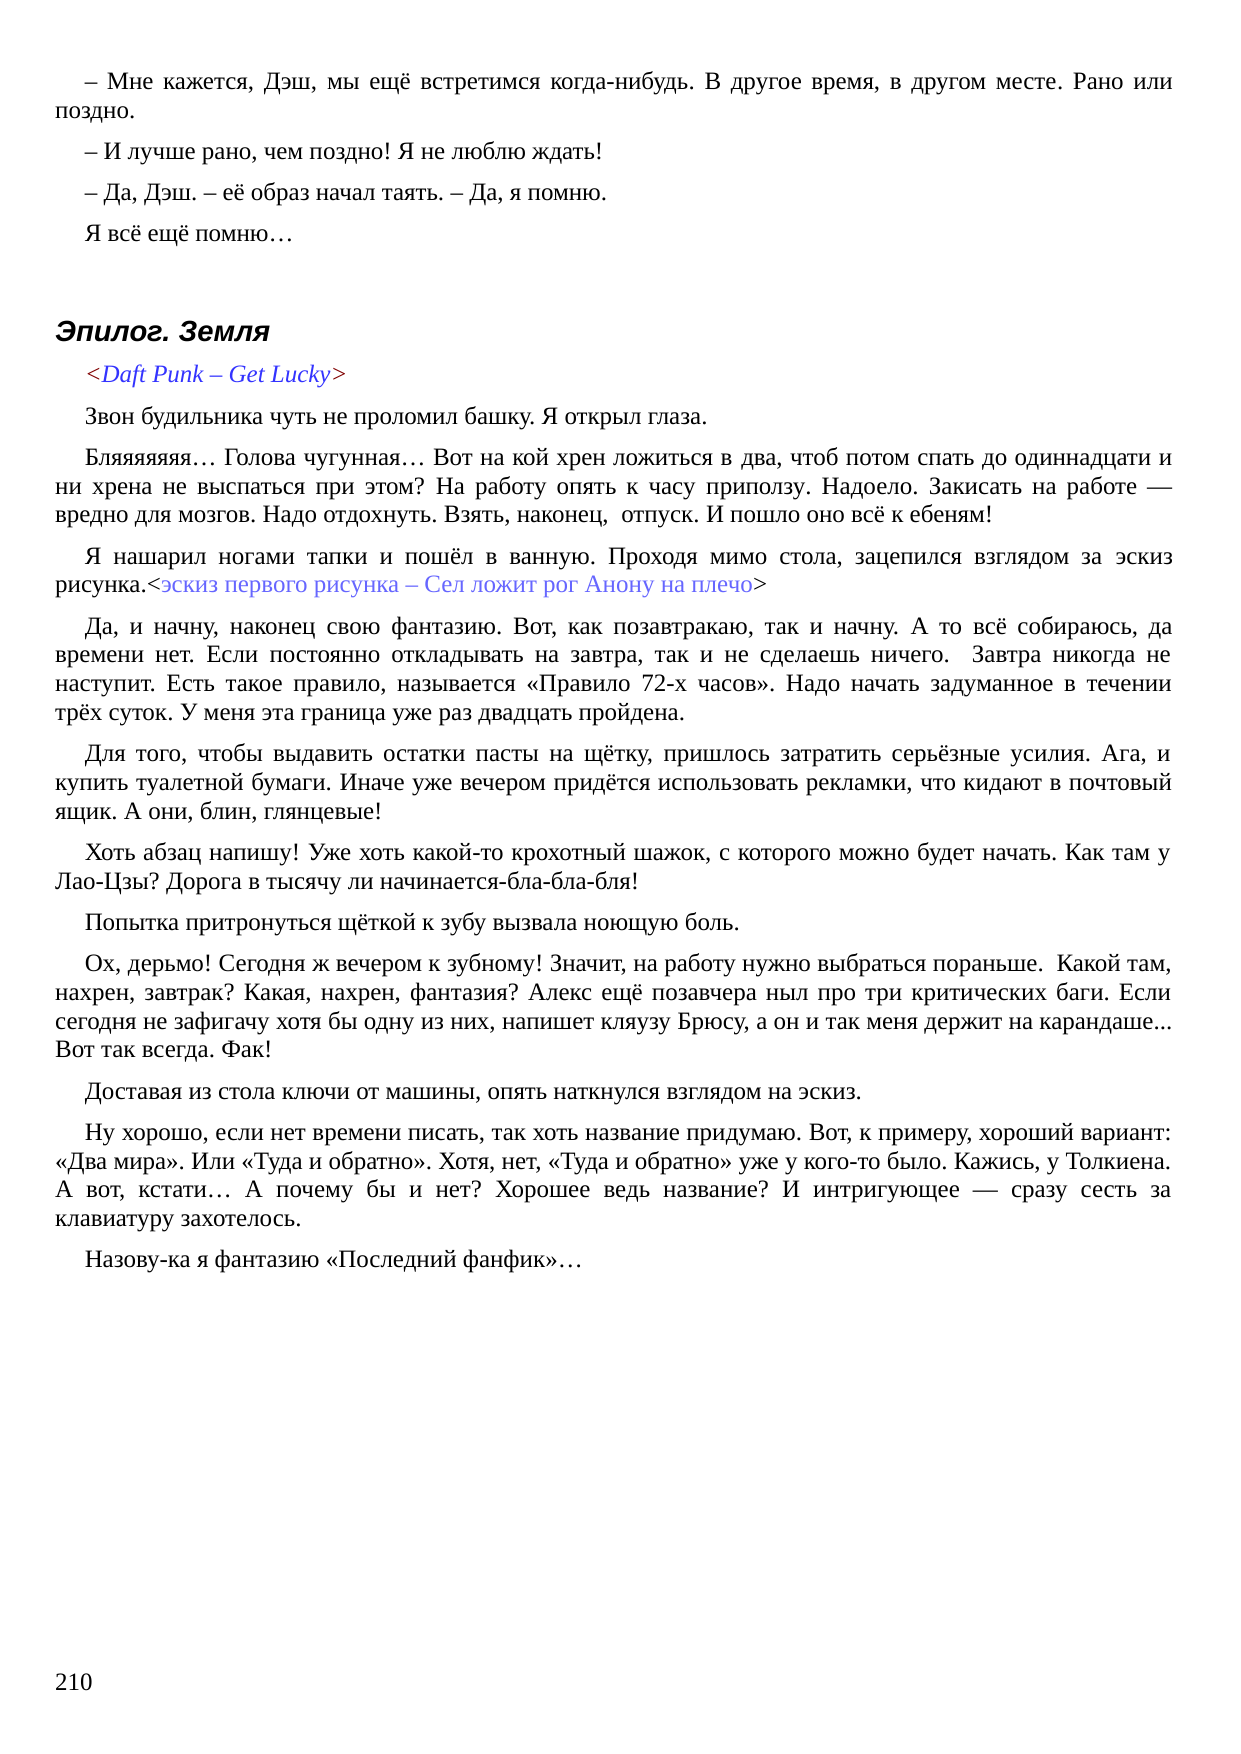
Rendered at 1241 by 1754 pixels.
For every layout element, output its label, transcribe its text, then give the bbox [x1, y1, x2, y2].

text Я нашарил ногами тапки и пошёл в ванную. Проходя мимо стола, зацепился взглядом за эскиз рисунка.<эскиз первого рисунка – Сел ложит рог Анону на плечо> [55, 541, 1173, 598]
text Бляяяяяяя… Голова чугунная… Вот на кой хрен ложиться в два, чтоб потом спать до одиннадцати и ни хрена не выспаться при этом? На работу опять к часу приползу. Надоело. Закисать на работе — вредно для мозгов. Надо отдохнуть. Взять, наконец, отпуск. И пошло оно всё к ебеням! [55, 442, 1173, 528]
text – Да, Дэш. – её образ начал таять. – Да, я помню. [55, 177, 1173, 206]
text – Мне кажется, Дэш, мы ещё встретимся когда-нибудь. В другое время, в другом месте. Рано или поздно. [55, 66, 1173, 123]
text Ну хорошо, если нет времени писать, так хоть название придумаю. Вот, к примеру, хороший вариант: «Два мира». Или «Туда и обратно». Хотя, нет, «Туда и обратно» уже у кого-то было. Кажись, у Толкиена. А вот, кстати… А почему бы и нет? Хорошее ведь название? И интригующее — сразу сесть за клавиатуру захотелось. [55, 1117, 1173, 1232]
text – И лучше рано, чем поздно! Я не люблю ждать! [55, 136, 1173, 165]
text Назову-ка я фантазию «Последний фанфик»… [55, 1244, 1173, 1273]
text Хоть абзац напишу! Уже хоть какой-то крохотный шажок, с которого можно будет начать. Как там у Лао-Цзы? Дорога в тысячу ли начинается-бла-бла-бля! [55, 837, 1173, 894]
text Да, и начну, наконец свою фантазию. Вот, как позавтракаю, так и начну. А то всё собираюсь, да времени нет. Если постоянно откладывать на завтра, так и не сделаешь ничего. Завтра никогда не наступит. Есть такое правило, называется «Правило 72-х часов». Надо начать задуманное в течении трёх суток. У меня эта граница уже раз двадцать пройдена. [55, 611, 1173, 726]
text Ох, дерьмо! Сегодня ж вечером к зубному! Значит, на работу нужно выбраться пораньше. Какой там, нахрен, завтрак? Какая, нахрен, фантазия? Алекс ещё позавчера ныл про три критических баги. Если сегодня не зафигачу хотя бы одну из них, напишет кляузу Брюсу, а он и так меня держит на карандаше... Вот так всегда. Фак! [55, 948, 1173, 1063]
text Я всё ещё помню… [55, 218, 1173, 247]
text Доставая из стола ключи от машины, опять наткнулся взглядом на эскиз. [55, 1076, 1173, 1104]
subtitle Эпилог. Земля [55, 313, 1173, 347]
text Для того, чтобы выдавить остатки пасты на щётку, пришлось затратить серьёзные усилия. Ага, и купить туалетной бумаги. Иначе уже вечером придётся использовать рекламки, что кидают в почтовый ящик. А они, блин, глянцевые! [55, 738, 1173, 824]
text <Daft Punk – Get Lucky> [55, 359, 1173, 388]
text Попытка притронуться щёткой к зубу вызвала ноющую боль. [55, 907, 1173, 936]
text Звон будильника чуть не проломил башку. Я открыл глаза. [55, 401, 1173, 429]
